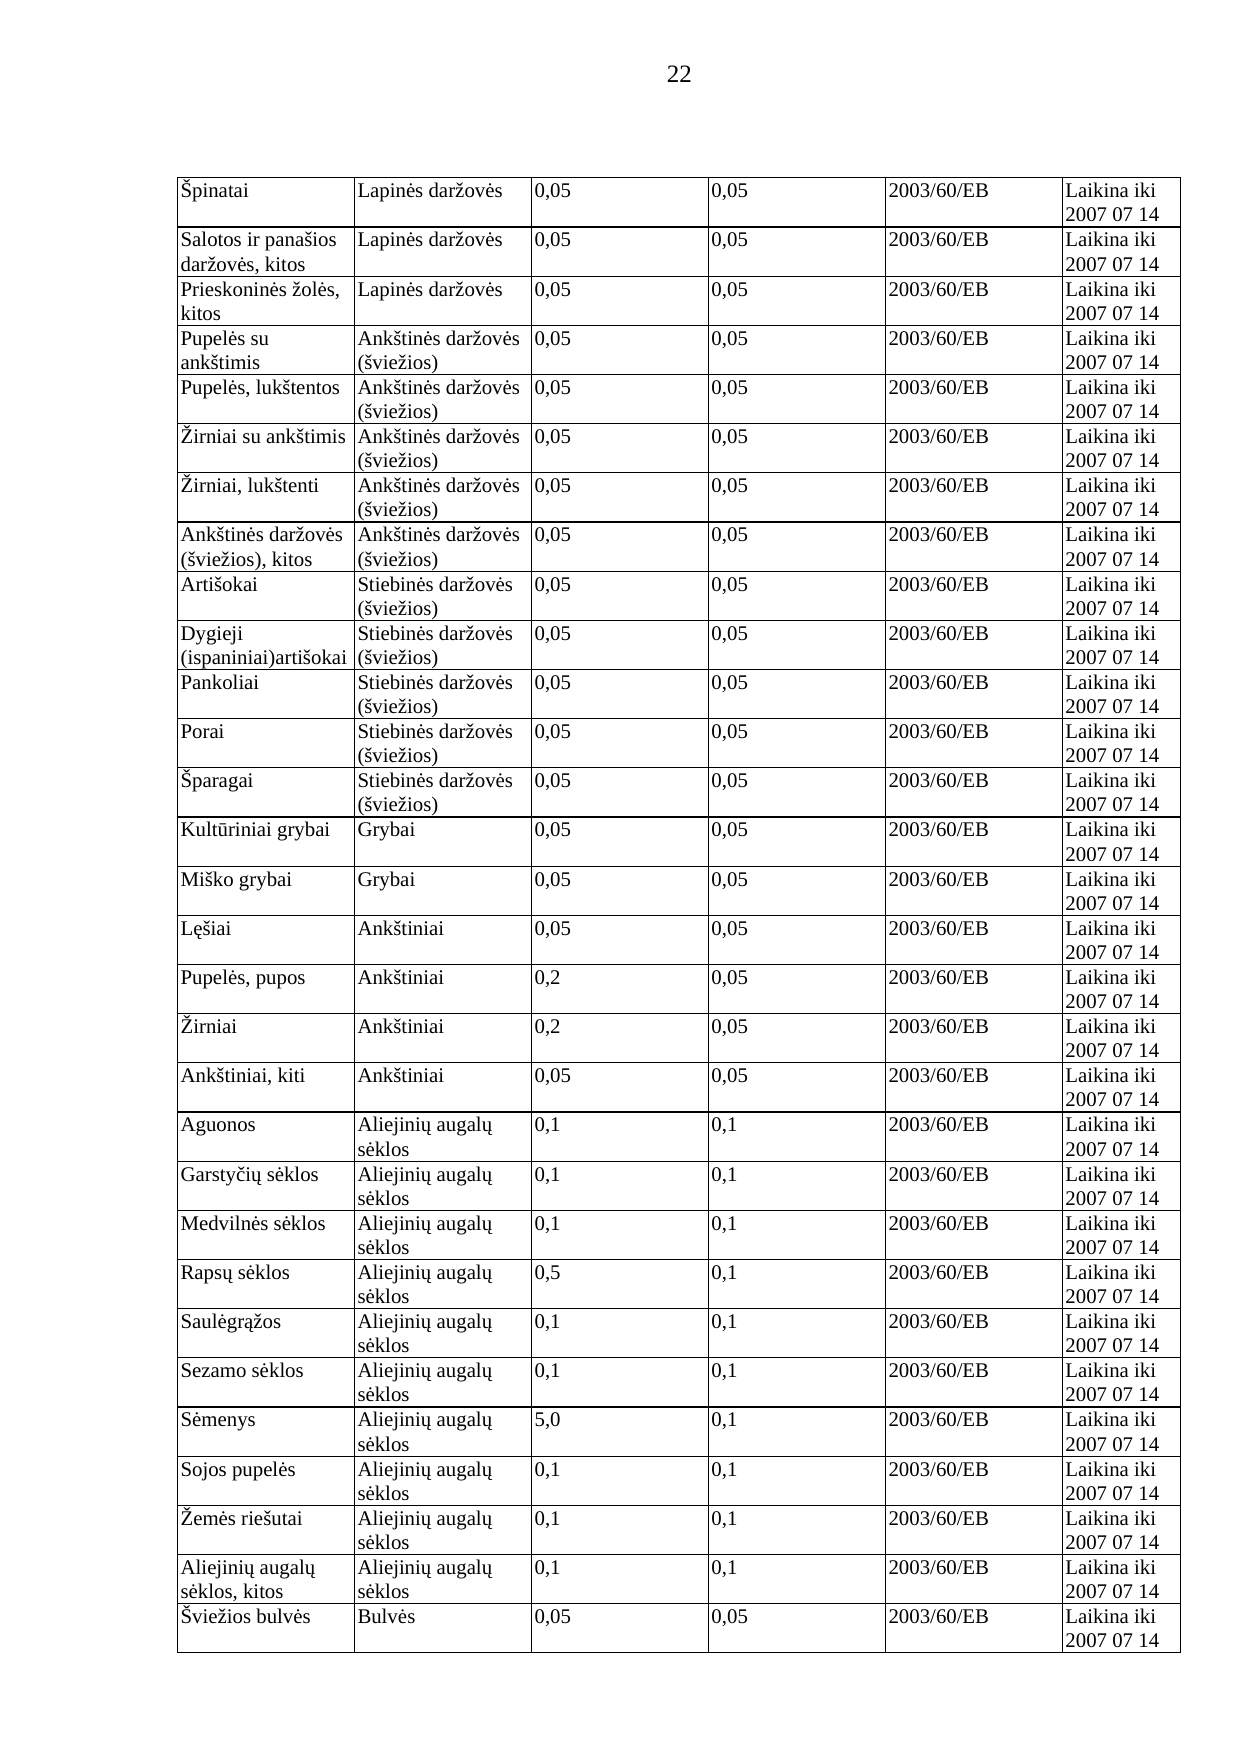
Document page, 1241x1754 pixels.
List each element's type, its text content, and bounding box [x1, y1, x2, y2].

table_cell 2003/60/EB [886, 1063, 1062, 1111]
table_cell 0,1 [532, 1555, 708, 1603]
table_cell 2003/60/EB [886, 621, 1062, 669]
table_cell Laikina iki 2007 07 14 [1063, 572, 1180, 620]
table_cell 2003/60/EB [886, 1309, 1062, 1357]
table_cell 2003/60/EB [886, 867, 1062, 915]
table_cell 0,05 [709, 1604, 885, 1652]
table_cell 0,05 [532, 916, 708, 964]
table_cell 0,05 [532, 768, 708, 816]
table_cell Stiebinės daržovės (šviežios) [355, 621, 531, 669]
table_cell Stiebinės daržovės (šviežios) [355, 572, 531, 620]
table_cell 0,05 [709, 326, 885, 374]
table_cell 0,05 [532, 473, 708, 521]
table_cell Ankštiniai [355, 916, 531, 964]
table_cell Lapinės daržovės [355, 178, 531, 226]
table_cell 2003/60/EB [886, 1260, 1062, 1308]
table_cell 2003/60/EB [886, 768, 1062, 816]
table_cell Lapinės daržovės [355, 277, 531, 325]
table_cell Laikina iki 2007 07 14 [1063, 1113, 1180, 1161]
table_cell 0,05 [532, 277, 708, 325]
table_cell 0,05 [709, 621, 885, 669]
table_cell 0,2 [532, 965, 708, 1013]
table_cell Aliejinių augalų sėklos [355, 1457, 531, 1505]
table_cell 2003/60/EB [886, 1457, 1062, 1505]
table_cell Ankštiniai, kiti [178, 1063, 354, 1111]
table_cell Laikina iki 2007 07 14 [1063, 670, 1180, 718]
table_cell Laikina iki 2007 07 14 [1063, 1358, 1180, 1406]
table_cell Laikina iki 2007 07 14 [1063, 1506, 1180, 1554]
table_cell Ankštinės daržovės (šviežios) [355, 473, 531, 521]
table_cell 0,05 [709, 867, 885, 915]
table_cell Rapsų sėklos [178, 1260, 354, 1308]
table_cell 0,1 [709, 1260, 885, 1308]
table_cell Salotos ir panašios daržovės, kitos [178, 228, 354, 276]
table_cell Aliejinių augalų sėklos [355, 1260, 531, 1308]
table_cell 0,1 [709, 1211, 885, 1259]
table_cell 0,2 [532, 1014, 708, 1062]
table_cell Laikina iki 2007 07 14 [1063, 375, 1180, 423]
table_cell Ankštiniai [355, 1014, 531, 1062]
table_cell 0,05 [709, 916, 885, 964]
table_cell Pankoliai [178, 670, 354, 718]
table_cell 2003/60/EB [886, 1408, 1062, 1456]
table_cell Laikina iki 2007 07 14 [1063, 1555, 1180, 1603]
table_cell 5,0 [532, 1408, 708, 1456]
table_cell Kultūriniai grybai [178, 818, 354, 866]
table_cell Žirniai, lukštenti [178, 473, 354, 521]
table_cell 0,05 [709, 178, 885, 226]
table_cell Stiebinės daržovės (šviežios) [355, 719, 531, 767]
table_cell 2003/60/EB [886, 277, 1062, 325]
table_cell Žemės riešutai [178, 1506, 354, 1554]
table_cell 0,05 [532, 572, 708, 620]
table_cell Laikina iki 2007 07 14 [1063, 1211, 1180, 1259]
table_cell Lapinės daržovės [355, 228, 531, 276]
table_cell 2003/60/EB [886, 1113, 1062, 1161]
table_cell Pupelės, pupos [178, 965, 354, 1013]
table_cell 2003/60/EB [886, 916, 1062, 964]
table_cell 0,05 [532, 867, 708, 915]
table_cell Medvilnės sėklos [178, 1211, 354, 1259]
table_cell Aliejinių augalų sėklos [355, 1555, 531, 1603]
table_cell Ankštinės daržovės (šviežios) [355, 326, 531, 374]
table_cell Garstyčių sėklos [178, 1162, 354, 1210]
table_cell 2003/60/EB [886, 965, 1062, 1013]
table_cell 2003/60/EB [886, 1506, 1062, 1554]
table_cell 2003/60/EB [886, 670, 1062, 718]
table_cell 0,05 [709, 375, 885, 423]
table_cell Laikina iki 2007 07 14 [1063, 1162, 1180, 1210]
table_cell 0,1 [532, 1358, 708, 1406]
table_cell Ankštiniai [355, 965, 531, 1013]
table_cell Aliejinių augalų sėklos, kitos [178, 1555, 354, 1603]
table_cell 0,05 [709, 768, 885, 816]
table_cell Aliejinių augalų sėklos [355, 1211, 531, 1259]
table_cell Stiebinės daržovės (šviežios) [355, 768, 531, 816]
table_cell Laikina iki 2007 07 14 [1063, 916, 1180, 964]
table_cell Laikina iki 2007 07 14 [1063, 1604, 1180, 1652]
table_cell 2003/60/EB [886, 1604, 1062, 1652]
table_cell Aliejinių augalų sėklos [355, 1408, 531, 1456]
table_cell 2003/60/EB [886, 375, 1062, 423]
table_cell 0,1 [709, 1457, 885, 1505]
table_cell 0,05 [532, 1604, 708, 1652]
table_cell Špinatai [178, 178, 354, 226]
table_cell 0,05 [709, 572, 885, 620]
table_cell Aliejinių augalų sėklos [355, 1162, 531, 1210]
table_cell Laikina iki 2007 07 14 [1063, 818, 1180, 866]
table_cell 0,05 [709, 965, 885, 1013]
table_cell Laikina iki 2007 07 14 [1063, 867, 1180, 915]
table_cell 2003/60/EB [886, 473, 1062, 521]
table_cell Žirniai [178, 1014, 354, 1062]
table_cell Ankštinės daržovės (šviežios) [355, 424, 531, 472]
table_cell 0,05 [709, 818, 885, 866]
table_cell Laikina iki 2007 07 14 [1063, 1309, 1180, 1357]
table_cell Laikina iki 2007 07 14 [1063, 1408, 1180, 1456]
table_cell 2003/60/EB [886, 1555, 1062, 1603]
table_cell 0,1 [532, 1309, 708, 1357]
table_cell 0,1 [532, 1457, 708, 1505]
table_cell Aliejinių augalų sėklos [355, 1358, 531, 1406]
table_cell Porai [178, 719, 354, 767]
table_cell 0,05 [709, 473, 885, 521]
table_cell 0,05 [532, 818, 708, 866]
table_cell Šparagai [178, 768, 354, 816]
table_cell 2003/60/EB [886, 1358, 1062, 1406]
table_cell 0,05 [532, 228, 708, 276]
table_cell Laikina iki 2007 07 14 [1063, 473, 1180, 521]
table_cell 2003/60/EB [886, 1162, 1062, 1210]
table_cell 0,1 [532, 1113, 708, 1161]
table_cell 0,05 [709, 719, 885, 767]
table_cell Laikina iki 2007 07 14 [1063, 768, 1180, 816]
table_cell 0,05 [532, 523, 708, 571]
table_cell 2003/60/EB [886, 178, 1062, 226]
table_cell 2003/60/EB [886, 523, 1062, 571]
table_cell Grybai [355, 818, 531, 866]
table_cell 0,1 [532, 1162, 708, 1210]
table_cell Miško grybai [178, 867, 354, 915]
table_cell 2003/60/EB [886, 326, 1062, 374]
table_cell 0,1 [709, 1309, 885, 1357]
table_cell Stiebinės daržovės (šviežios) [355, 670, 531, 718]
table_cell Artišokai [178, 572, 354, 620]
table_cell Laikina iki 2007 07 14 [1063, 178, 1180, 226]
table_cell Aliejinių augalų sėklos [355, 1113, 531, 1161]
table_cell Pupelės, lukštentos [178, 375, 354, 423]
table_cell Ankštiniai [355, 1063, 531, 1111]
table_cell Aliejinių augalų sėklos [355, 1506, 531, 1554]
table_cell 0,05 [532, 424, 708, 472]
table_cell Sojos pupelės [178, 1457, 354, 1505]
table_cell Lęšiai [178, 916, 354, 964]
table_cell 0,05 [532, 375, 708, 423]
table_cell 2003/60/EB [886, 572, 1062, 620]
table_cell 0,1 [709, 1555, 885, 1603]
table_cell 0,5 [532, 1260, 708, 1308]
table_cell 0,05 [709, 277, 885, 325]
table_cell Ankštinės daržovės (šviežios) [355, 375, 531, 423]
table_cell 0,1 [709, 1358, 885, 1406]
table_cell Laikina iki 2007 07 14 [1063, 424, 1180, 472]
table_cell Ankštinės daržovės (šviežios), kitos [178, 523, 354, 571]
table_cell Šviežios bulvės [178, 1604, 354, 1652]
table_cell 0,1 [532, 1211, 708, 1259]
table_cell 2003/60/EB [886, 228, 1062, 276]
table_cell 0,05 [709, 1014, 885, 1062]
table_cell 0,1 [709, 1408, 885, 1456]
table_cell 0,05 [532, 719, 708, 767]
table_cell Ankštinės daržovės (šviežios) [355, 523, 531, 571]
table_cell 2003/60/EB [886, 818, 1062, 866]
table_cell Laikina iki 2007 07 14 [1063, 326, 1180, 374]
table_cell Laikina iki 2007 07 14 [1063, 277, 1180, 325]
table_cell Dygieji (ispaniniai)artišokai [178, 621, 354, 669]
table_cell 0,05 [709, 670, 885, 718]
table_cell 0,05 [709, 228, 885, 276]
table_cell 2003/60/EB [886, 1014, 1062, 1062]
table_cell Laikina iki 2007 07 14 [1063, 1063, 1180, 1111]
table_cell Sėmenys [178, 1408, 354, 1456]
table_cell Saulėgrąžos [178, 1309, 354, 1357]
table_cell 0,05 [709, 424, 885, 472]
table_cell Laikina iki 2007 07 14 [1063, 1260, 1180, 1308]
table_cell Laikina iki 2007 07 14 [1063, 1014, 1180, 1062]
table_cell 2003/60/EB [886, 424, 1062, 472]
table_cell Aliejinių augalų sėklos [355, 1309, 531, 1357]
table_cell Prieskoninės žolės, kitos [178, 277, 354, 325]
table_cell 0,05 [532, 670, 708, 718]
table_cell 0,05 [532, 178, 708, 226]
table_cell 0,05 [532, 326, 708, 374]
table_cell 0,05 [532, 621, 708, 669]
table_cell 0,1 [532, 1506, 708, 1554]
table_cell Žirniai su ankštimis [178, 424, 354, 472]
table_cell Pupelės su ankštimis [178, 326, 354, 374]
table_cell Laikina iki 2007 07 14 [1063, 523, 1180, 571]
table_cell Laikina iki 2007 07 14 [1063, 1457, 1180, 1505]
table_cell Laikina iki 2007 07 14 [1063, 621, 1180, 669]
table_cell Aguonos [178, 1113, 354, 1161]
table_cell Grybai [355, 867, 531, 915]
table_cell 0,1 [709, 1162, 885, 1210]
table_cell Laikina iki 2007 07 14 [1063, 719, 1180, 767]
table_cell 0,1 [709, 1506, 885, 1554]
table_cell 0,05 [532, 1063, 708, 1111]
table_cell Laikina iki 2007 07 14 [1063, 965, 1180, 1013]
table_cell 0,05 [709, 1063, 885, 1111]
table_cell 2003/60/EB [886, 1211, 1062, 1259]
table_cell Bulvės [355, 1604, 531, 1652]
table_cell 0,05 [709, 523, 885, 571]
table_cell 0,1 [709, 1113, 885, 1161]
table_cell Laikina iki 2007 07 14 [1063, 228, 1180, 276]
table_cell 2003/60/EB [886, 719, 1062, 767]
table_cell Sezamo sėklos [178, 1358, 354, 1406]
